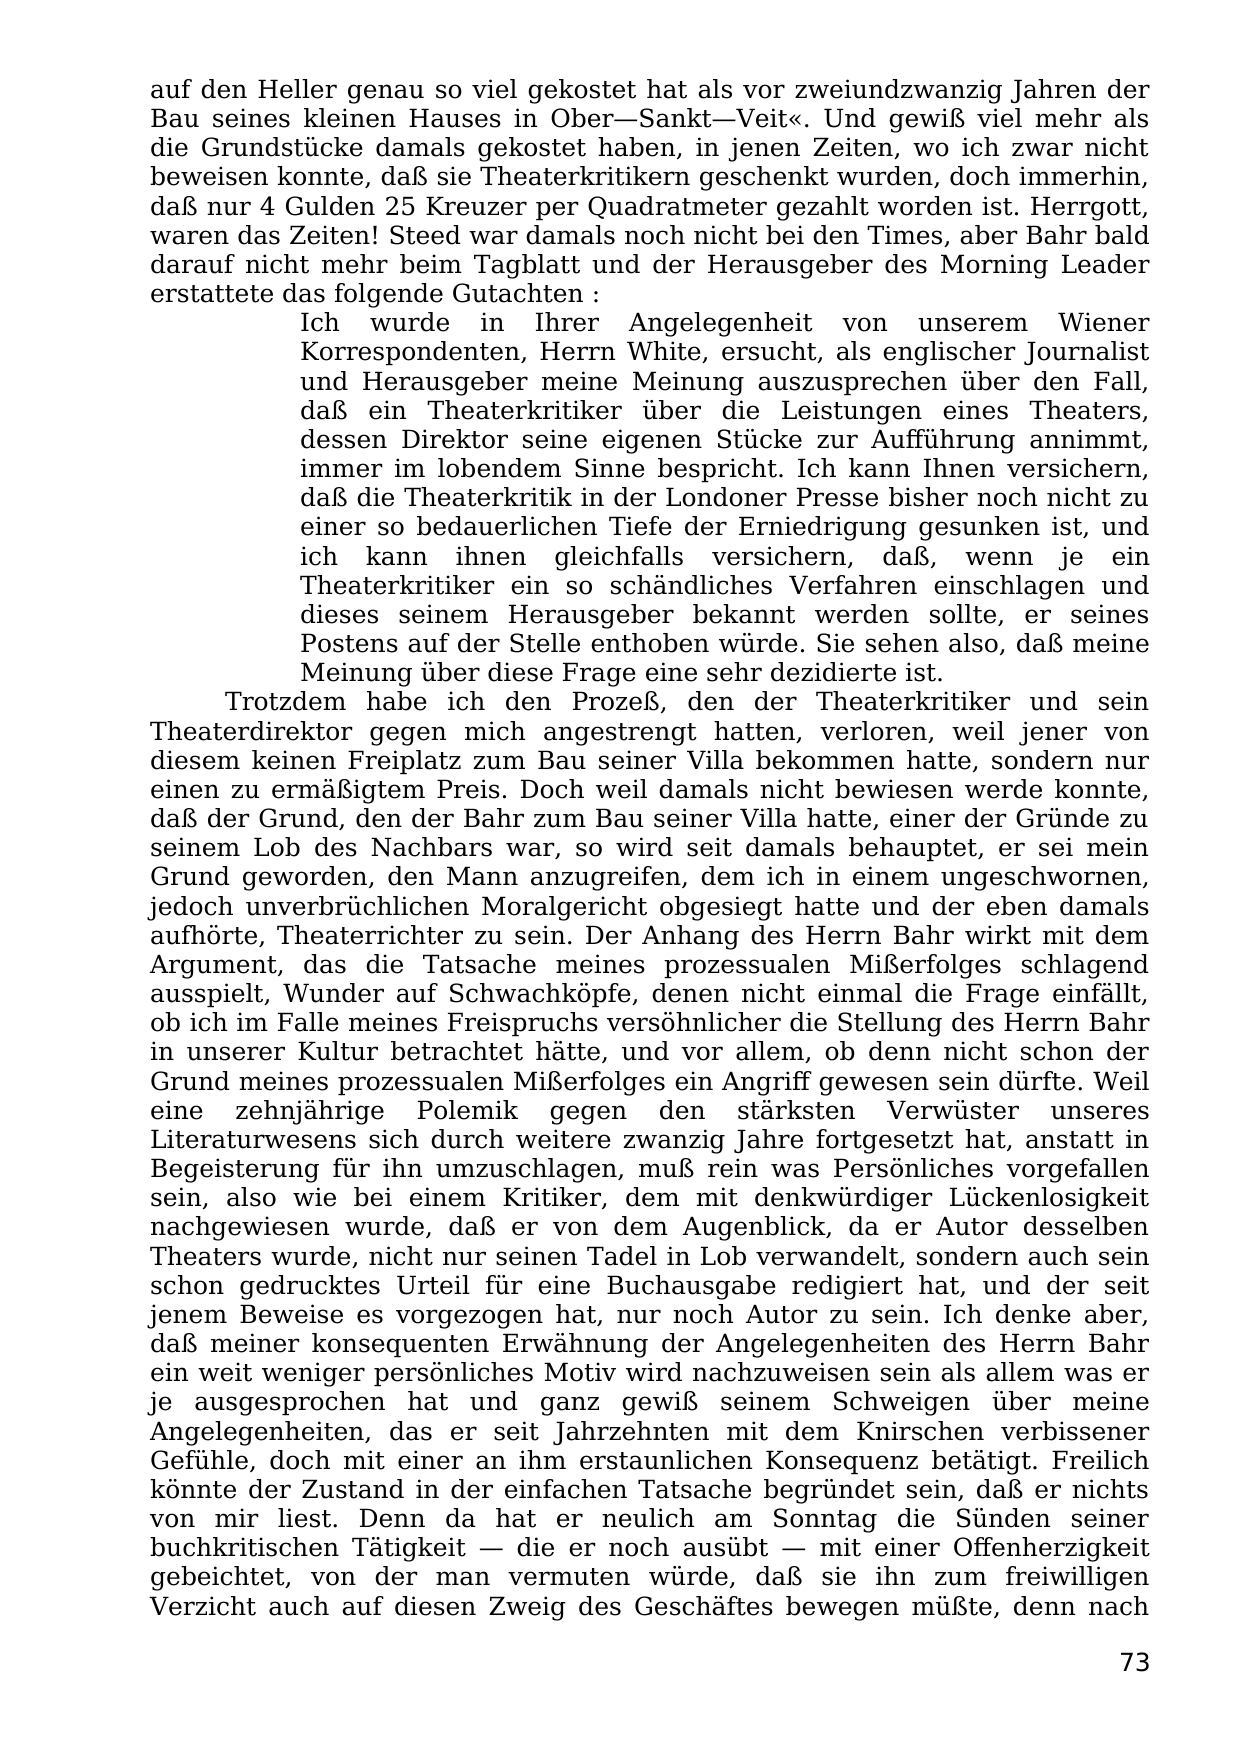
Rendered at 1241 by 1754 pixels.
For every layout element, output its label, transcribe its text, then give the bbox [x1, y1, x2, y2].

text auf den Heller genau so viel gekostet hat als vor zweiundzwanzig Jahren der Bau seines kleinen Hauses in Ober—Sankt—Veit«. Und gewiß viel mehr als die Grundstücke damals gekostet haben, in jenen Zeiten, wo ich zwar nicht beweisen konnte, daß sie Theaterkritikern geschenkt wurden, doch immerhin, daß nur 4 Gulden 25 Kreuzer per Quadratmeter gezahlt worden ist. Herrgott, waren das Zeiten! Steed war damals noch nicht bei den Times, aber Bahr bald darauf nicht mehr beim Tagblatt und der Herausgeber des Morning Leader erstattete das folgende Gutachten : [150, 75, 1151, 308]
text Trotzdem habe ich den Prozeß, den der Theaterkritiker und sein Theaterdirektor gegen mich angestrengt hatten, verloren, weil jener von diesem keinen Freiplatz zum Bau seiner Villa bekommen hatte, sondern nur einen zu ermäßigtem Preis. Doch weil damals nicht bewiesen werde konnte, daß der Grund, den der Bahr zum Bau seiner Villa hatte, einer der Gründe zu seinem Lob des Nachbars war, so wird seit damals behauptet, er sei mein Grund geworden, den Mann anzugreifen, dem ich in einem ungeschwornen, jedoch unverbrüchlichen Moralgericht obgesiegt hatte und der eben damals aufhörte, Theaterrichter zu sein. Der Anhang des Herrn Bahr wirkt mit dem Argument, das die Tatsache meines prozessualen Mißerfolges schlagend ausspielt, Wunder auf Schwachköpfe, denen nicht einmal die Frage einfällt, ob ich im Falle meines Freispruchs versöhnlicher die Stellung des Herrn Bahr in unserer Kultur betrachtet hätte, und vor allem, ob denn nicht schon der Grund meines prozessualen Mißerfolges ein Angriff gewesen sein dürfte. Weil eine zehnjährige Polemik gegen den stärksten Verwüster unseres Literaturwesens sich durch weitere zwanzig Jahre fortgesetzt hat, anstatt in Begeisterung für ihn umzuschlagen, muß rein was Persönliches vorgefallen sein, also wie bei einem Kritiker, dem mit denkwürdiger Lückenlosigkeit nachgewiesen wurde, daß er von dem Augenblick, da er Autor desselben Theaters wurde, nicht nur seinen Tadel in Lob verwandelt, sondern auch sein schon gedrucktes Urteil für eine Buchausgabe redigiert hat, und der seit jenem Beweise es vorgezogen hat, nur noch Autor zu sein. Ich denke aber, daß meiner konsequenten Erwähnung der Angelegenheiten des Herrn Bahr ein weit weniger persönliches Motiv wird nachzuweisen sein als allem was er je ausgesprochen hat und ganz gewiß seinem Schweigen über meine Angelegenheiten, das er seit Jahrzehnten mit dem Knirschen verbissener Gefühle, doch mit einer an ihm erstaunlichen Konsequenz betätigt. Freilich könnte der Zustand in der einfachen Tatsache begründet sein, daß er nichts von mir liest. Denn da hat er neulich am Sonntag die Sünden seiner buchkritischen Tätigkeit — die er noch ausübt — mit einer Offenherzigkeit gebeichtet, von der man vermuten würde, daß sie ihn zum freiwilligen Verzicht auch auf diesen Zweig des Geschäftes bewegen müßte, denn nach [150, 687, 1151, 1621]
text Ich wurde in Ihrer Angelegenheit von unserem Wiener Korrespondenten, Herrn White, ersucht, als englischer Journalist und Herausgeber meine Meinung auszusprechen über den Fall, daß ein Theaterkritiker über die Leistungen eines Theaters, dessen Direktor seine eigenen Stücke zur Aufführung annimmt, immer im lobendem Sinne bespricht. Ich kann Ihnen versichern, daß die Theaterkritik in der Londoner Presse bisher noch nicht zu einer so bedauerlichen Tiefe der Erniedrigung gesunken ist, und ich kann ihnen gleichfalls versichern, daß, wenn je ein Theaterkritiker ein so schändliches Verfahren einschlagen und dieses seinem Herausgeber bekannt werden sollte, er seines Postens auf der Stelle enthoben würde. Sie sehen also, daß meine Meinung über diese Frage eine sehr dezidierte ist. [300, 308, 1151, 687]
